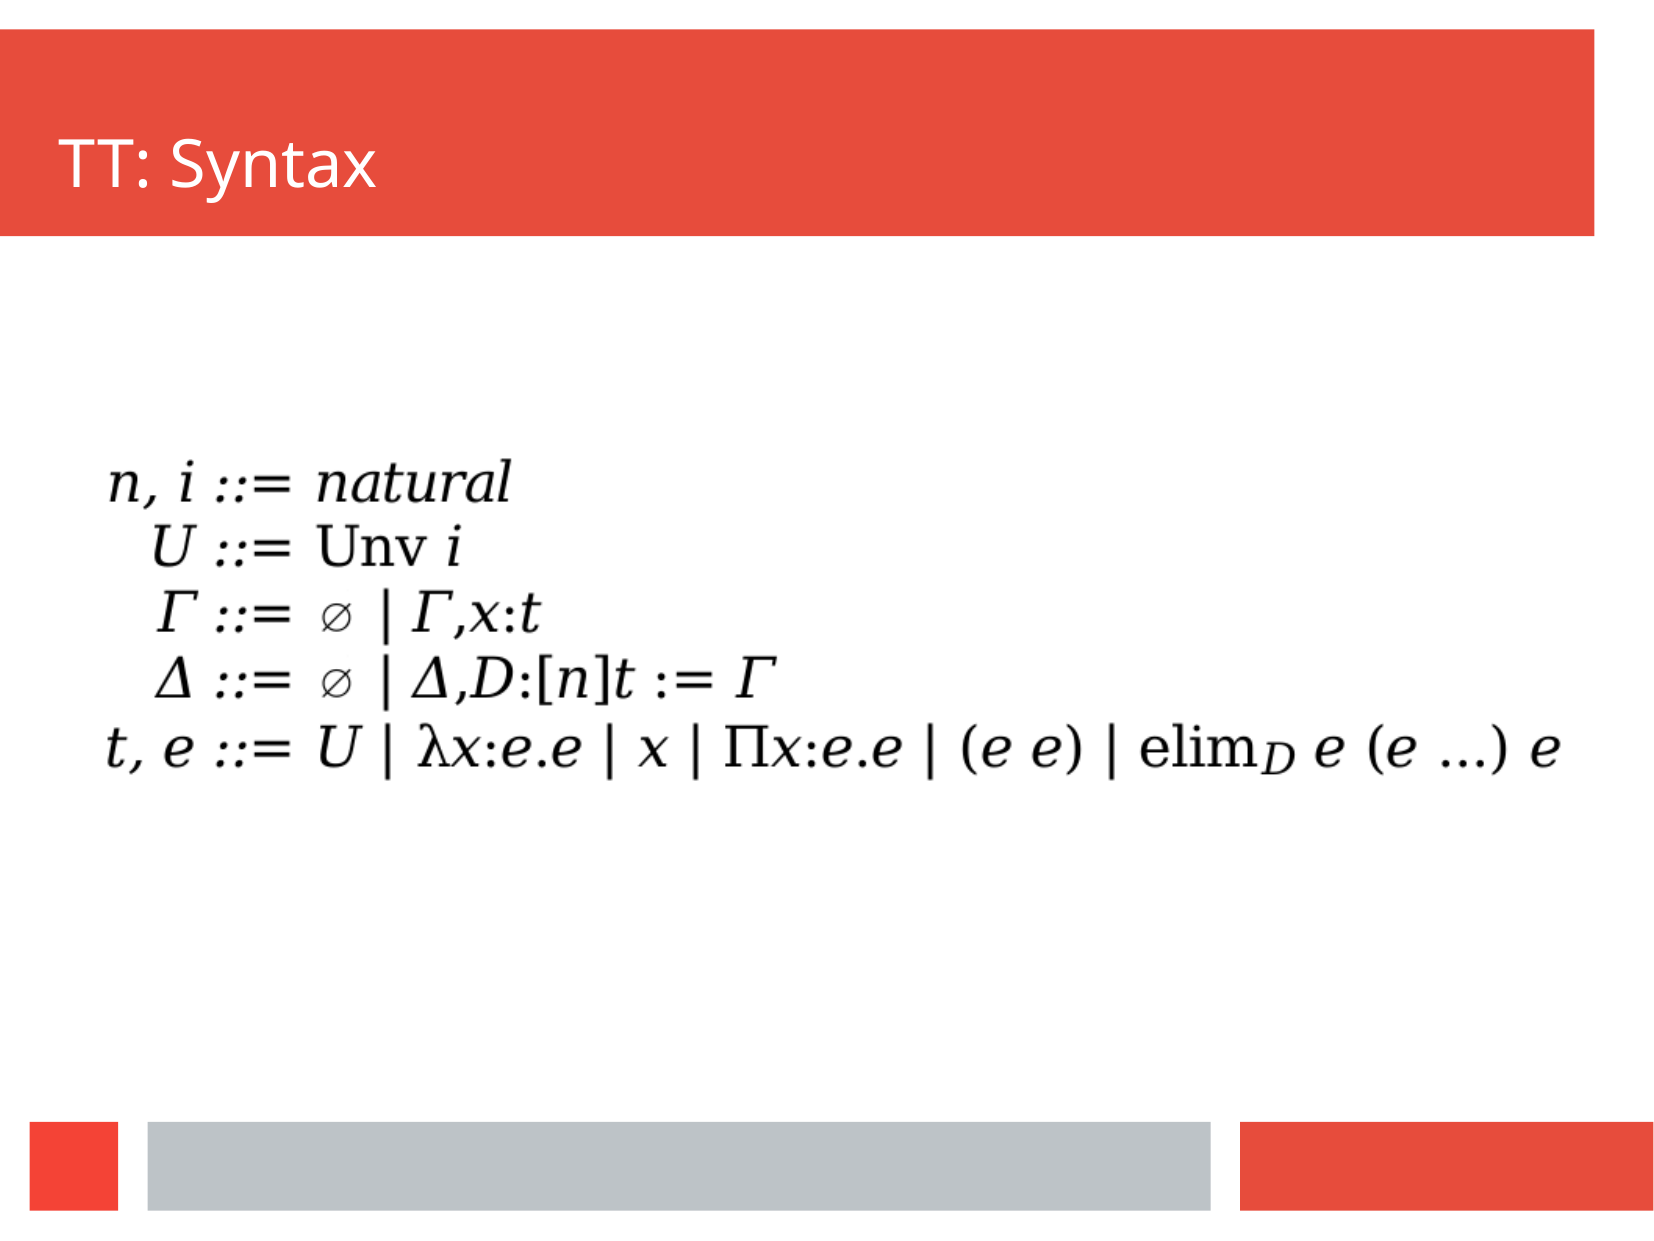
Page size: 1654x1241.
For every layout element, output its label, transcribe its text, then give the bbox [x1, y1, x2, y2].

picture [86, 458, 1570, 784]
title TT: Syntax [59, 59, 1595, 207]
